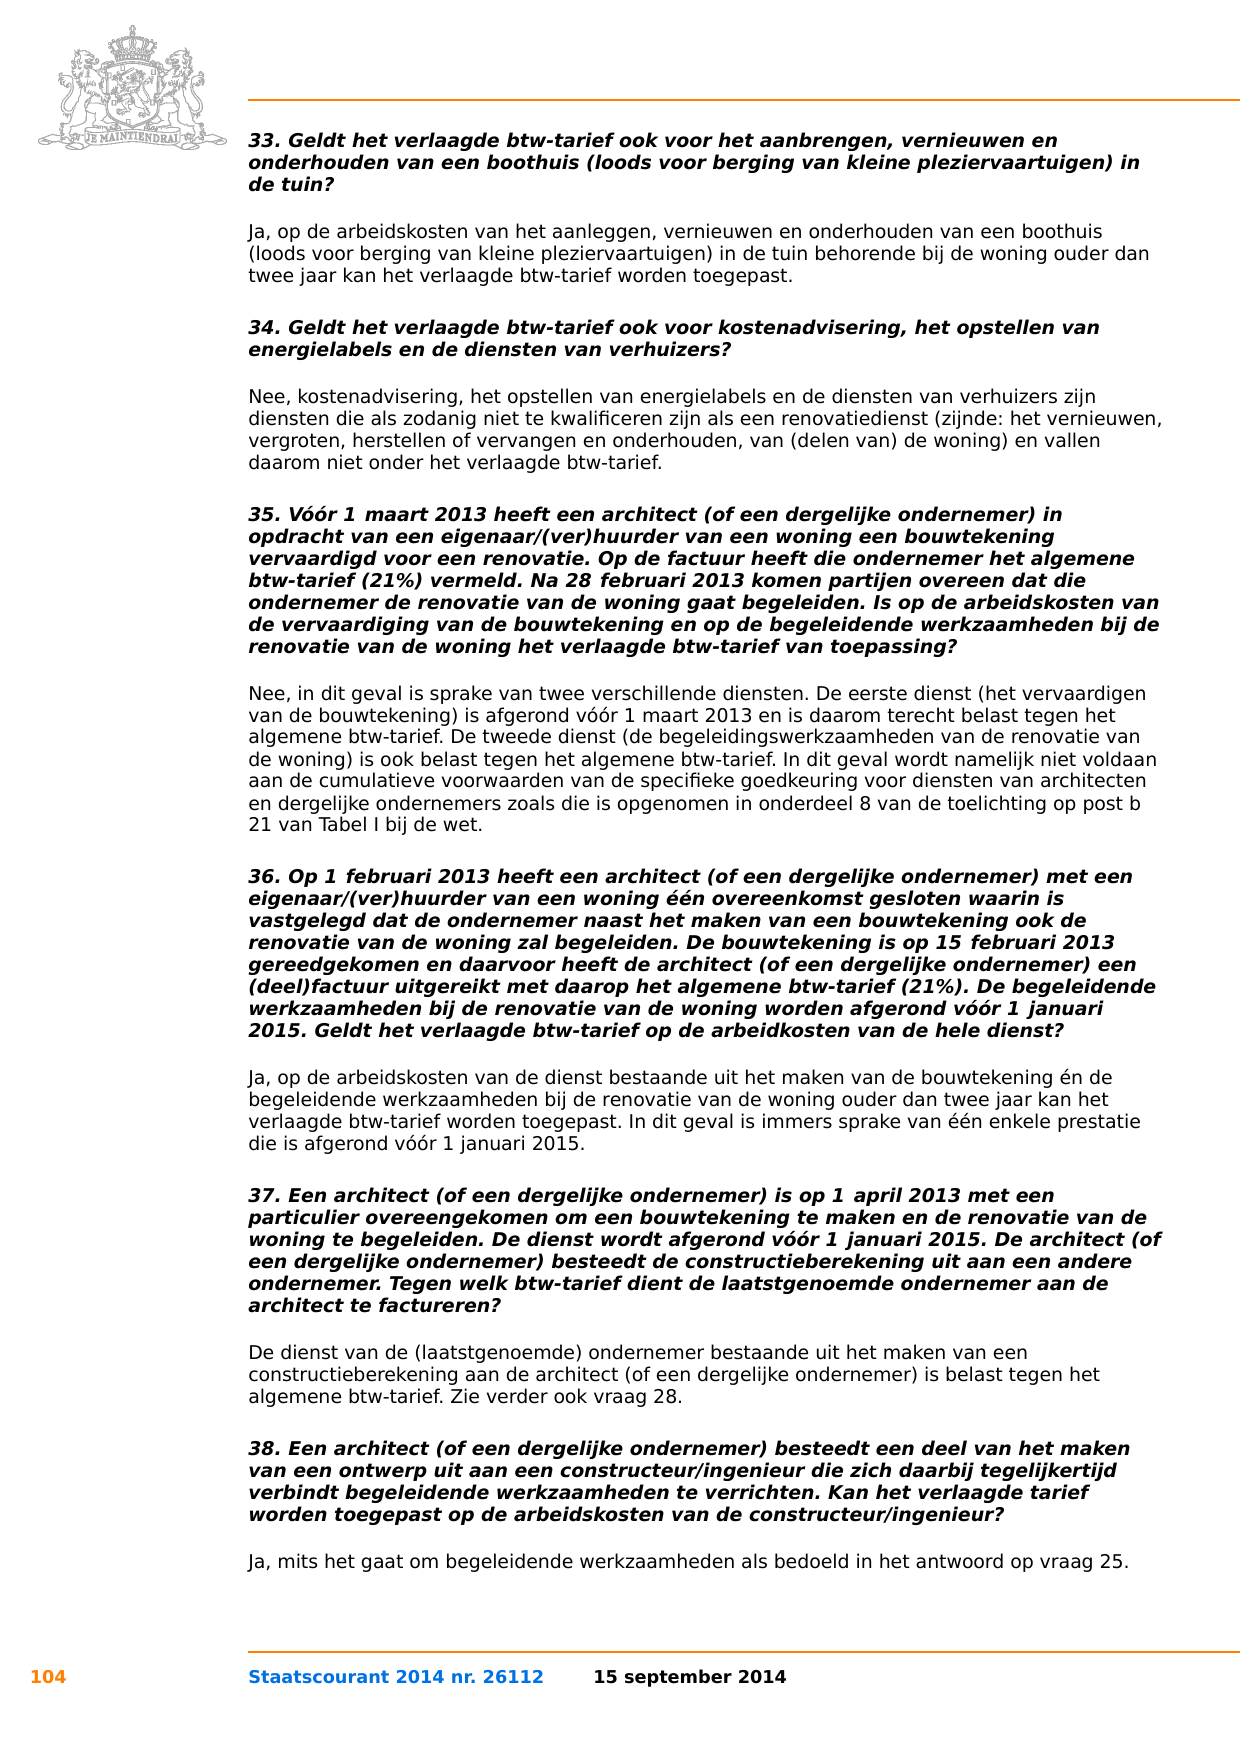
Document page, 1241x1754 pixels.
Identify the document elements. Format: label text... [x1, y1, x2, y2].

picture [38, 25, 227, 150]
text Ja, op de arbeidskosten van de dienst bestaande uit het maken van de bouwtekening én de begeleidende werkzaamheden bij de renovatie van de woning ouder dan twee jaar kan het verlaagde btw-tarief worden toegepast. In dit geval is immers sprake van één enkele prestatie die is afgerond vóór 1 januari 2015. [248, 1067, 1163, 1155]
subtitle 38. Een architect (of een dergelijke ondernemer) besteedt een deel van het maken van een ontwerp uit aan een constructeur/ingenieur die zich daarbij tegelijkertijd verbindt begeleidende werkzaamheden te verrichten. Kan het verlaagde tarief worden toegepast op de arbeidskosten van de constructeur/ingenieur? [248, 1438, 1163, 1526]
subtitle 35. Vóór 1 maart 2013 heeft een architect (of een dergelijke ondernemer) in opdracht van een eigenaar/(ver)huurder van een woning een bouwtekening vervaardigd voor een renovatie. Op de factuur heeft die ondernemer het algemene btw-tarief (21%) vermeld. Na 28 februari 2013 komen partijen overeen dat die ondernemer de renovatie van de woning gaat begeleiden. Is op de arbeidskosten van de vervaardiging van de bouwtekening en op de begeleidende werkzaamheden bij de renovatie van de woning het verlaagde btw-tarief van toepassing? [248, 504, 1163, 657]
text Nee, kostenadvisering, het opstellen van energielabels en de diensten van verhuizers zijn diensten die als zodanig niet te kwalificeren zijn als een renovatiedienst (zijnde: het vernieuwen, vergroten, herstellen of vervangen en onderhouden, van (delen van) de woning) en vallen daarom niet onder het verlaagde btw-tarief. [248, 386, 1163, 474]
text Ja, mits het gaat om begeleidende werkzaamheden als bedoeld in het antwoord op vraag 25. [248, 1551, 1163, 1573]
subtitle 33. Geldt het verlaagde btw-tarief ook voor het aanbrengen, vernieuwen en onderhouden van een boothuis (loods voor berging van kleine pleziervaartuigen) in de tuin? [248, 130, 1163, 196]
text Ja, op de arbeidskosten van het aanleggen, vernieuwen en onderhouden van een boothuis (loods voor berging van kleine pleziervaartuigen) in de tuin behorende bij de woning ouder dan twee jaar kan het verlaagde btw-tarief worden toegepast. [248, 221, 1163, 287]
subtitle 37. Een architect (of een dergelijke ondernemer) is op 1 april 2013 met een particulier overeengekomen om een bouwtekening te maken en de renovatie van de woning te begeleiden. De dienst wordt afgerond vóór 1 januari 2015. De architect (of een dergelijke ondernemer) besteedt de constructieberekening uit aan een andere ondernemer. Tegen welk btw-tarief dient de laatstgenoemde ondernemer aan de architect te factureren? [248, 1185, 1163, 1317]
text De dienst van de (laatstgenoemde) ondernemer bestaande uit het maken van een constructieberekening aan de architect (of een dergelijke ondernemer) is belast tegen het algemene btw-tarief. Zie verder ook vraag 28. [248, 1342, 1163, 1408]
subtitle 36. Op 1 februari 2013 heeft een architect (of een dergelijke ondernemer) met een eigenaar/(ver)huurder van een woning één overeenkomst gesloten waarin is vastgelegd dat de ondernemer naast het maken van een bouwtekening ook de renovatie van de woning zal begeleiden. De bouwtekening is op 15 februari 2013 gereedgekomen en daarvoor heeft de architect (of een dergelijke ondernemer) een (deel)factuur uitgereikt met daarop het algemene btw-tarief (21%). De begeleidende werkzaamheden bij de renovatie van de woning worden afgerond vóór 1 januari 2015. Geldt het verlaagde btw-tarief op de arbeidkosten van de hele dienst? [248, 866, 1163, 1042]
text Nee, in dit geval is sprake van twee verschillende diensten. De eerste dienst (het vervaardigen van de bouwtekening) is afgerond vóór 1 maart 2013 en is daarom terecht belast tegen het algemene btw-tarief. De tweede dienst (de begeleidingswerkzaamheden van de renovatie van de woning) is ook belast tegen het algemene btw-tarief. In dit geval wordt namelijk niet voldaan aan de cumulatieve voorwaarden van de specifieke goedkeuring voor diensten van architecten en dergelijke ondernemers zoals die is opgenomen in onderdeel 8 van de toelichting op post b 21 van Tabel I bij de wet. [248, 682, 1163, 836]
subtitle 34. Geldt het verlaagde btw-tarief ook voor kostenadvisering, het opstellen van energielabels en de diensten van verhuizers? [248, 317, 1163, 361]
